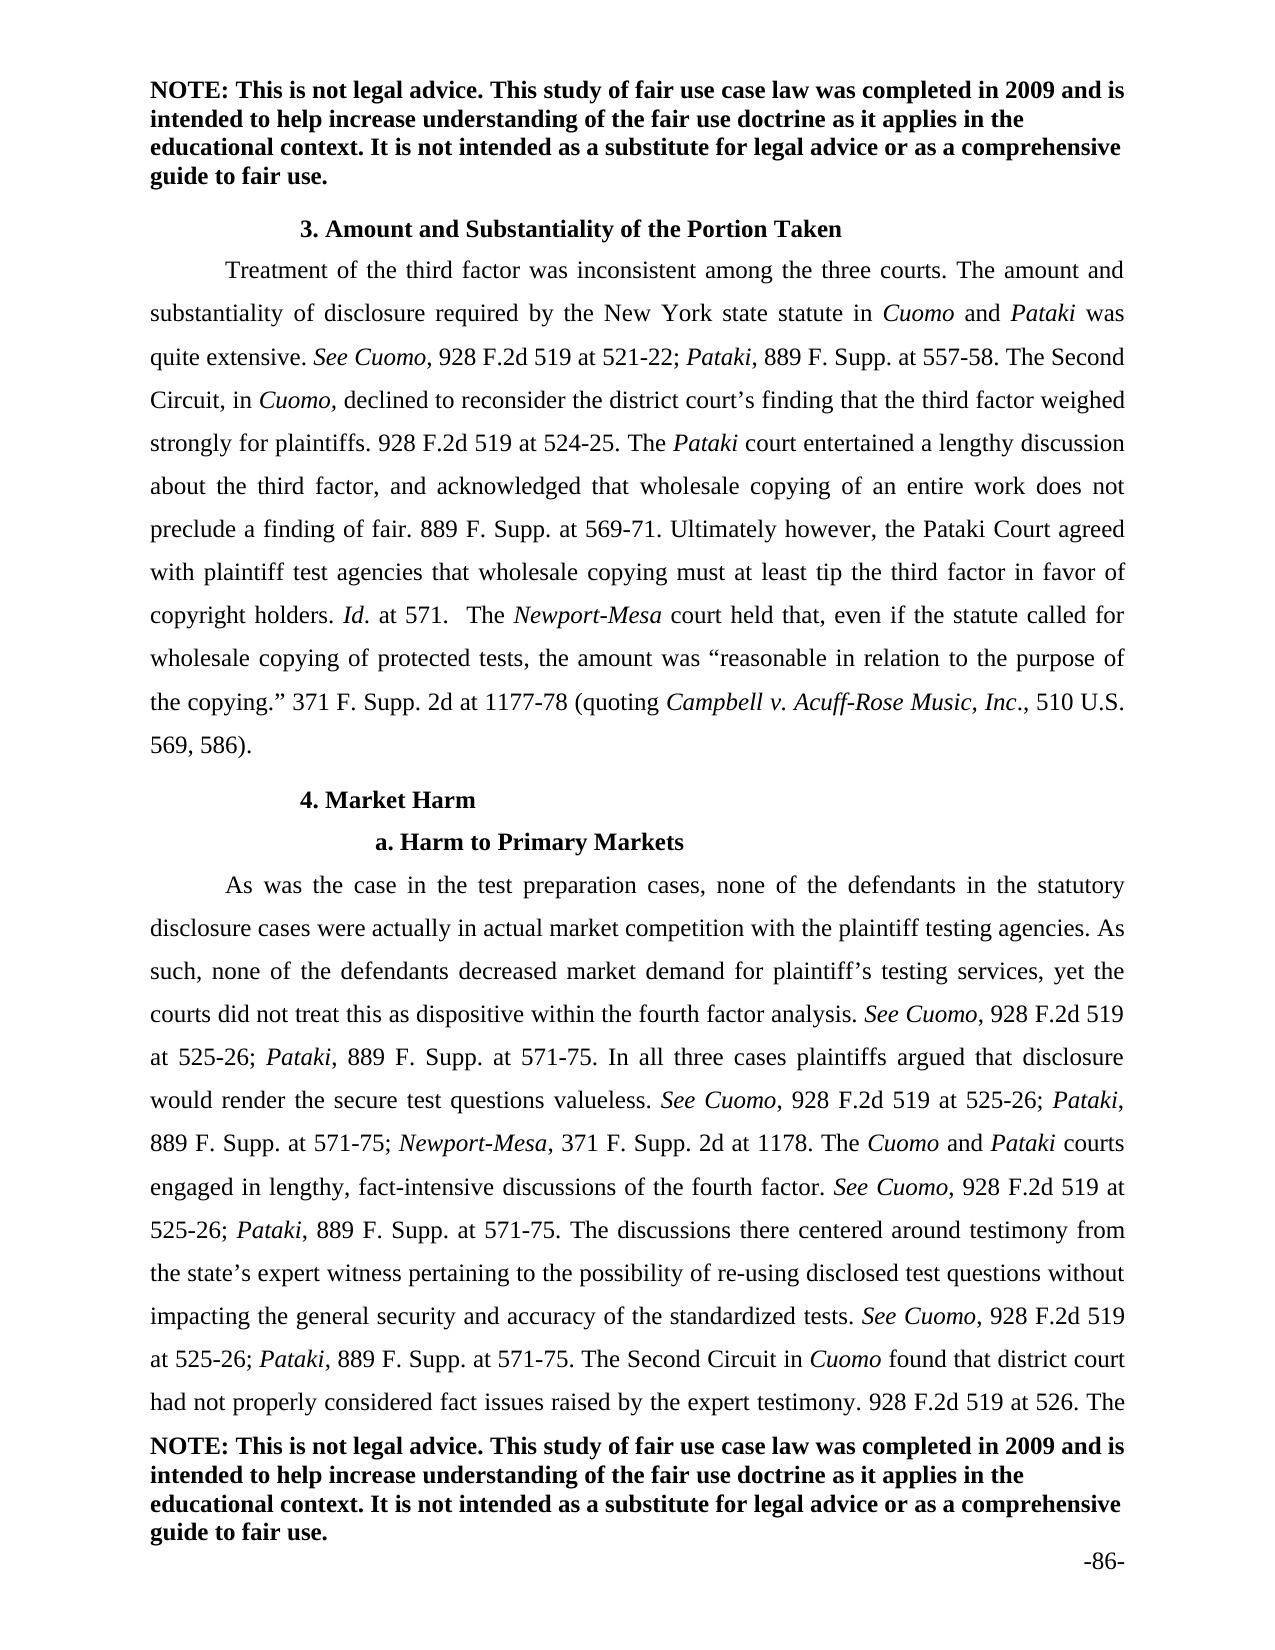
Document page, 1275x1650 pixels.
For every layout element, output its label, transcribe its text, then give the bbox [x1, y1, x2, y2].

text As was the case in the test preparation cases, none of the defendants in the statutory disclosure cases were actually in actual market competition with the plaintiff testing agencies. As such, none of the defendants decreased market demand for plaintiff’s testing services, yet the courts did not treat this as dispositive within the fourth factor analysis. See Cuomo, 928 F.2d 519 at 525-26; Pataki, 889 F. Supp. at 571-75. In all three cases plaintiffs argued that disclosure would render the secure test questions valueless. See Cuomo, 928 F.2d 519 at 525-26; Pataki, 889 F. Supp. at 571-75; Newport-Mesa, 371 F. Supp. 2d at 1178. The Cuomo and Pataki courts engaged in lengthy, fact-intensive discussions of the fourth factor. See Cuomo, 928 F.2d 519 at 525-26; Pataki, 889 F. Supp. at 571-75. The discussions there centered around testimony from the state’s expert witness pertaining to the possibility of re-using disclosed test questions without impacting the general security and accuracy of the standardized tests. See Cuomo, 928 F.2d 519 at 525-26; Pataki, 889 F. Supp. at 571-75. The Second Circuit in Cuomo found that district court had not properly considered fact issues raised by the expert testimony. 928 F.2d 519 at 526. The [150, 870, 1125, 1416]
text Treatment of the third factor was inconsistent among the three courts. The amount and substantiality of disclosure required by the New York state statute in Cuomo and Pataki was quite extensive. See Cuomo, 928 F.2d 519 at 521-22; Pataki, 889 F. Supp. at 557-58. The Second Circuit, in Cuomo, declined to reconsider the district court’s finding that the third factor weighed strongly for plaintiffs. 928 F.2d 519 at 524-25. The Pataki court entertained a lengthy discussion about the third factor, and acknowledged that wholesale copying of an entire work does not preclude a finding of fair. 889 F. Supp. at 569-71. Ultimately however, the Pataki Court agreed with plaintiff test agencies that wholesale copying must at least tip the third factor in favor of copyright holders. Id. at 571. The Newport-Mesa court held that, even if the statute called for wholesale copying of protected tests, the amount was “reasonable in relation to the purpose of the copying.” 371 F. Supp. 2d at 1177-78 (quoting Campbell v. Acuff-Rose Music, Inc., 510 U.S. 569, 586). [150, 255, 1125, 758]
subtitle 4. Market Harm [300, 785, 1125, 814]
subtitle a. Harm to Primary Markets [375, 827, 1125, 855]
subtitle 3. Amount and Substantiality of the Portion Taken [300, 214, 1125, 243]
